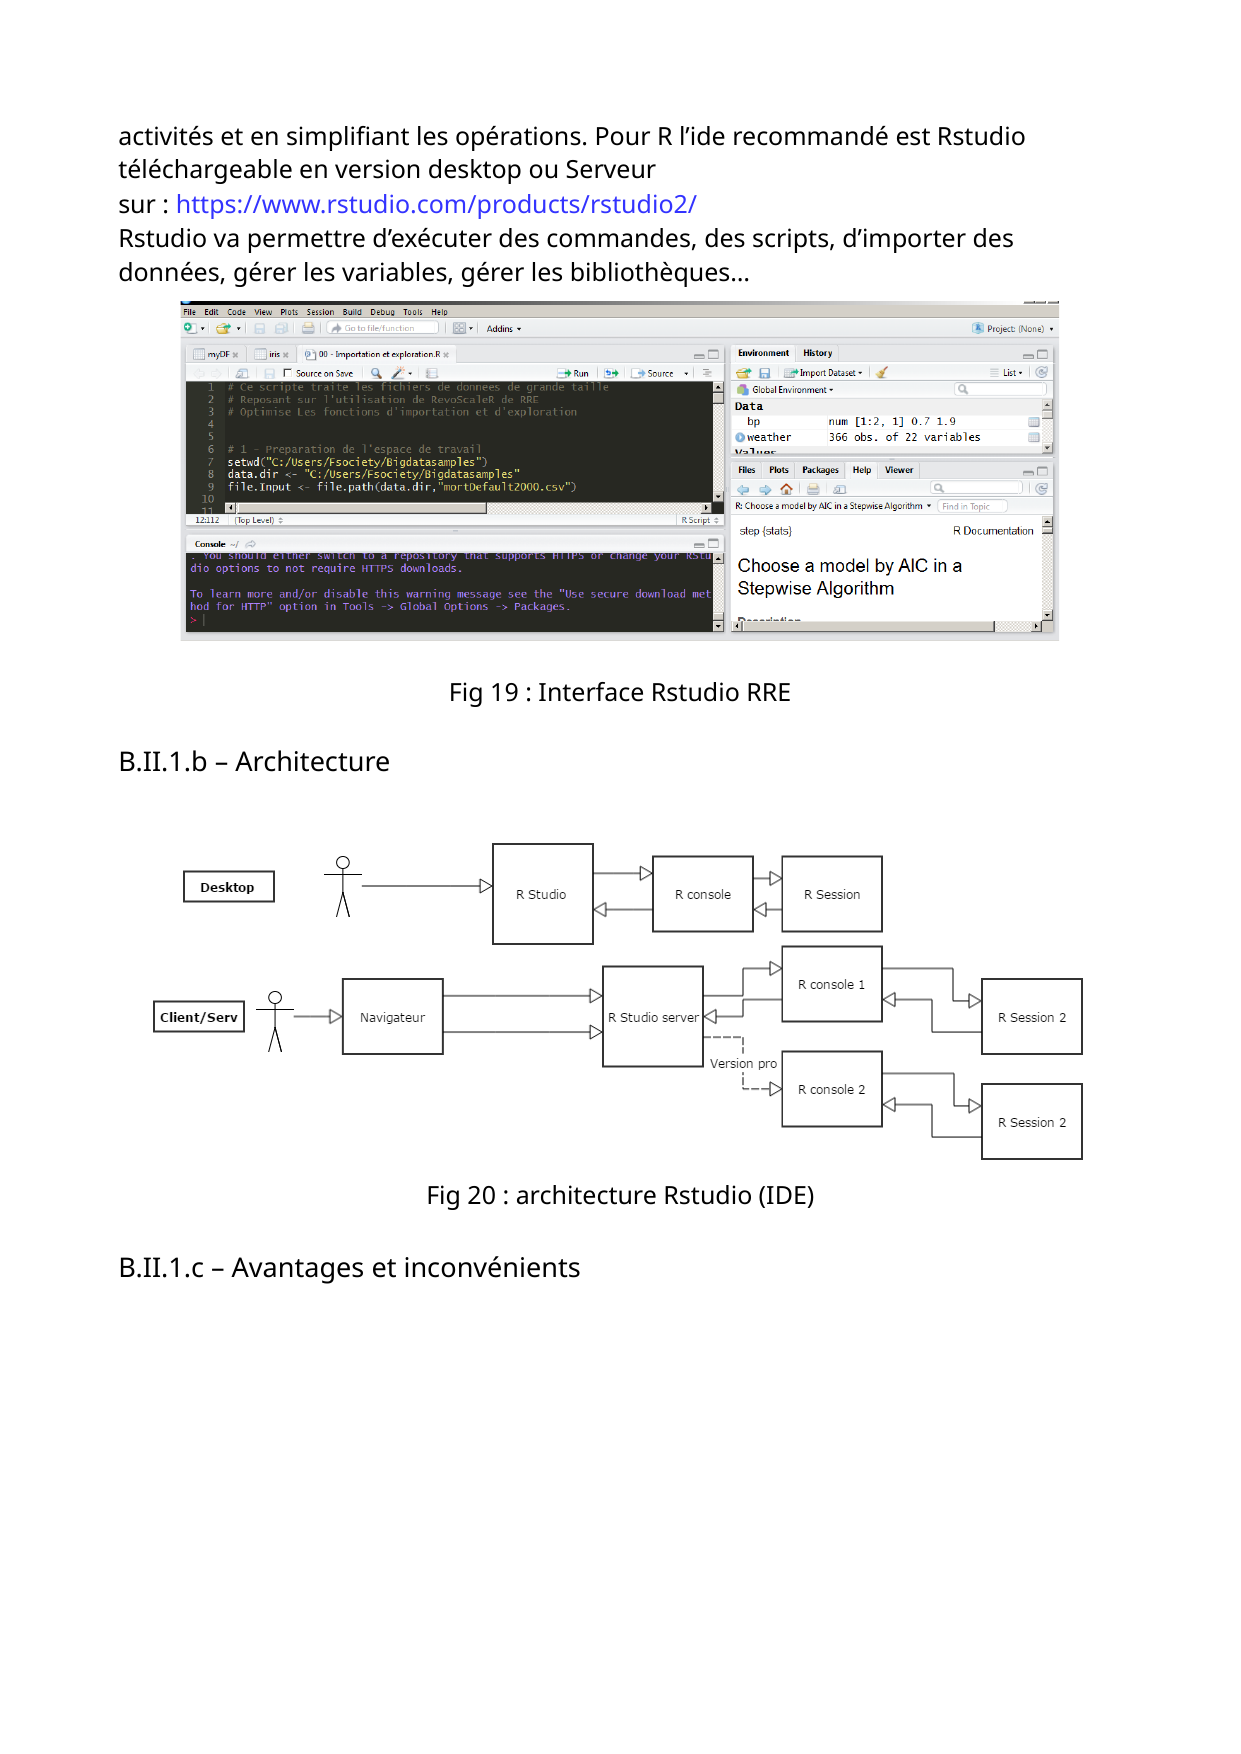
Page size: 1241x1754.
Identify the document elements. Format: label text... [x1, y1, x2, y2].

text Rstudio va permettre d’exécuter des commandes, des scripts, d’importer des données, gérer les variables, gérer les bibliothèques… [118, 220, 1122, 288]
picture [144, 779, 1101, 1178]
text Fig 19 : Interface Rstudio RRE [118, 674, 1122, 708]
text Fig 20 : architecture Rstudio (IDE) [118, 1178, 1122, 1211]
text B.II.1.b – Architecture [118, 742, 1122, 779]
picture [180, 301, 1060, 641]
text activités et en simplifiant les opérations. Pour R l’ide recommandé est Rstudio téléchargeable en version desktop ou Serveur [118, 118, 1122, 186]
text B.II.1.c – Avantages et inconvénients [118, 1248, 1122, 1285]
text sur : https://www.rstudio.com/products/rstudio2/ [118, 186, 1122, 220]
